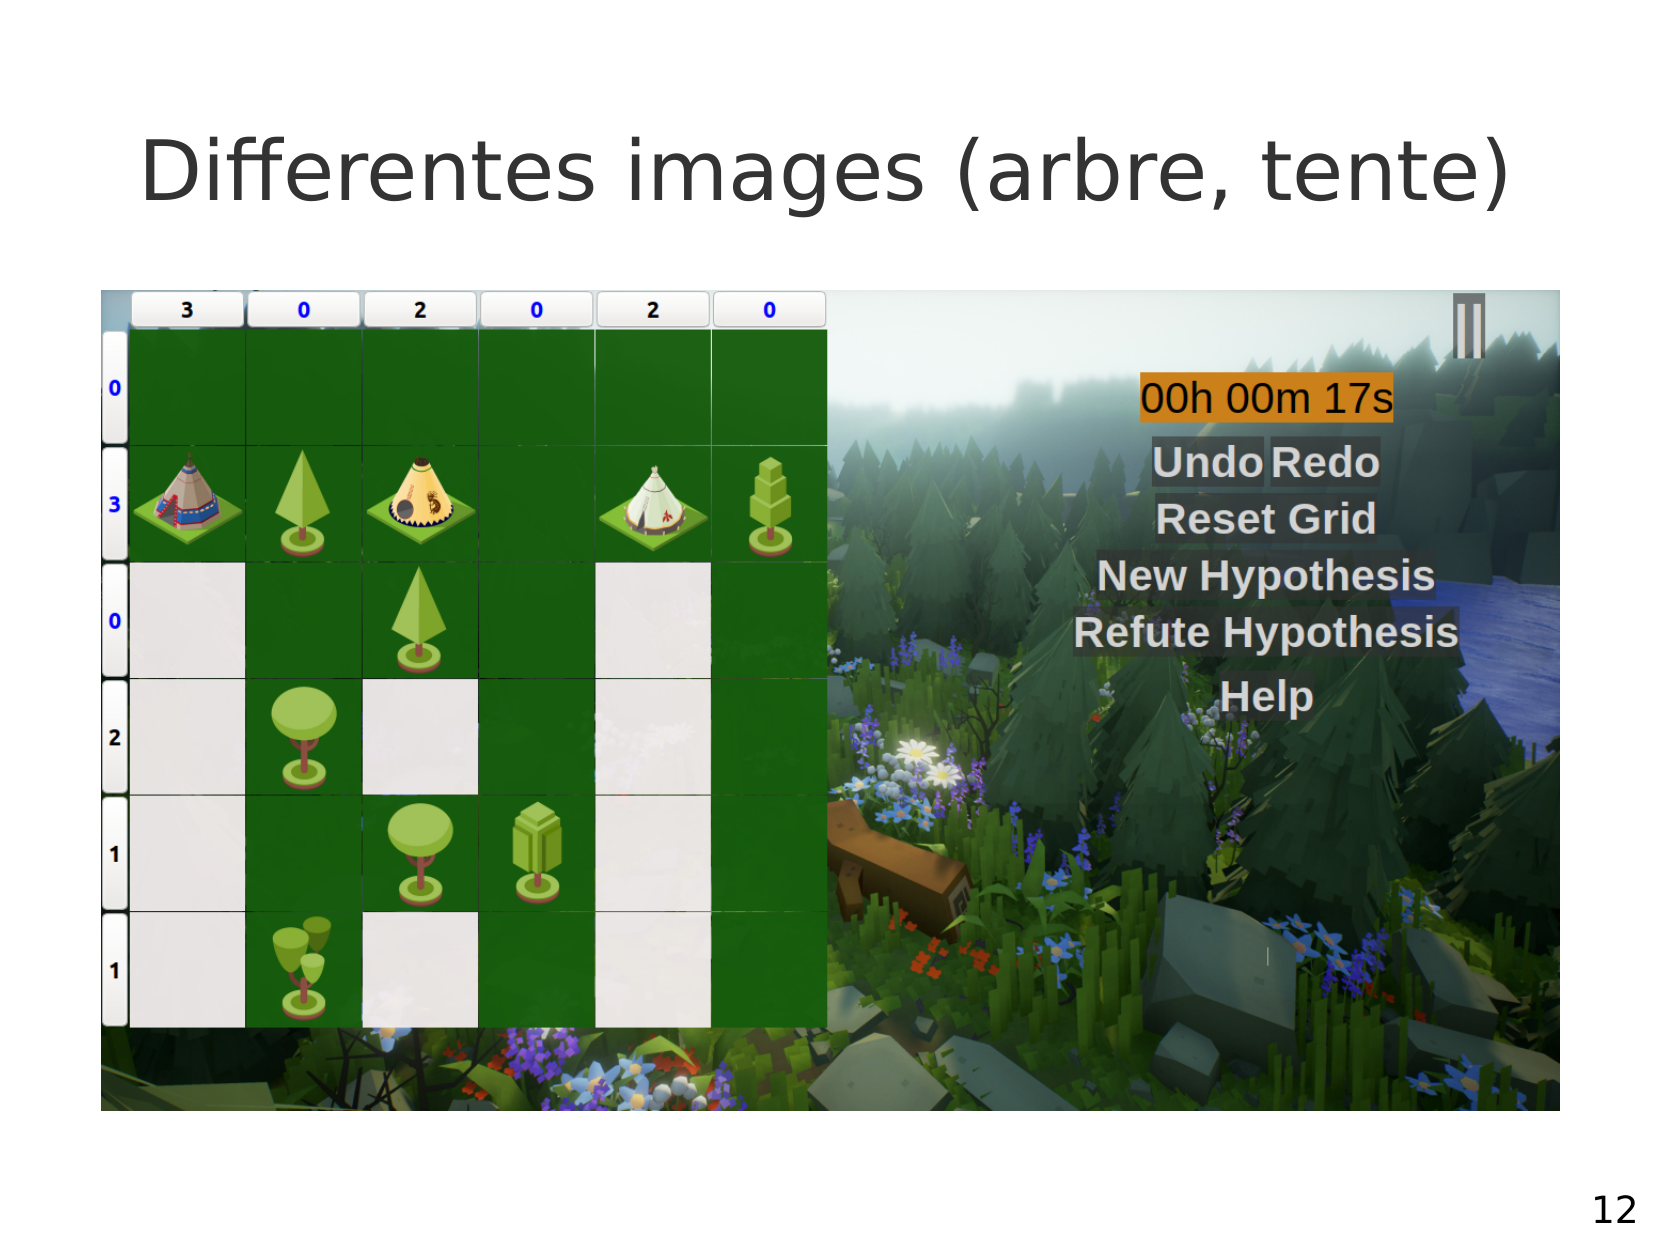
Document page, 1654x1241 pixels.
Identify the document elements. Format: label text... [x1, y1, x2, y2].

title Differentes images (arbre, tente) [114, 73, 1539, 271]
picture [101, 290, 1560, 1111]
text_box 12 [1576, 1181, 1654, 1240]
